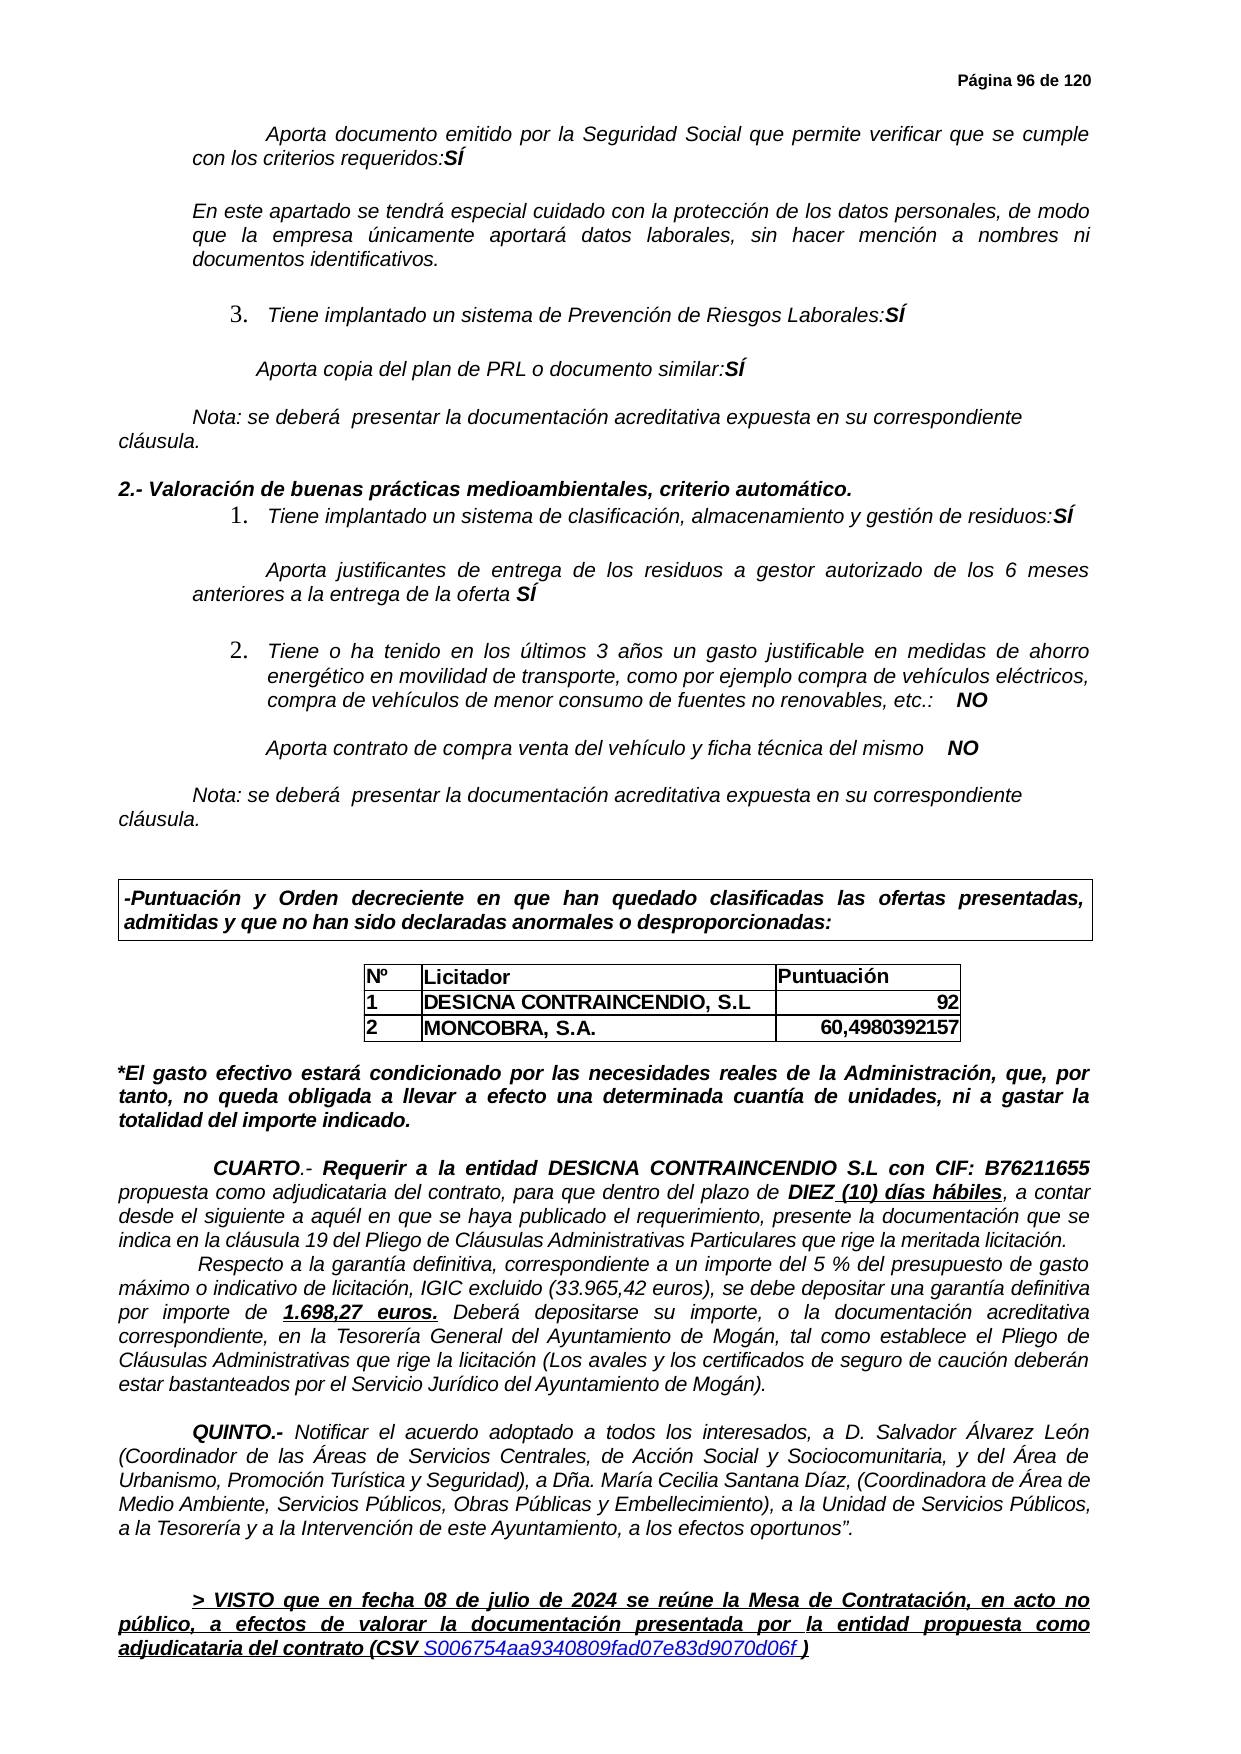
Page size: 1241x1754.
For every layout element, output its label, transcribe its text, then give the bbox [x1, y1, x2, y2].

text Nota: se deberá presentar la documentación acreditativa expuesta en su correspondiente cláusula. [118, 783, 1092, 831]
text Aporta contrato de compra venta del vehículo y ficha técnica del mismo NO [192, 735, 1092, 759]
text Aporta justificantes de entrega de los residuos a gestor autorizado de los 6 meses anteriores a la entrega de la oferta SÍ [192, 558, 1092, 606]
text En este apartado se tendrá especial cuidado con la protección de los datos personales, de modo que la empresa únicamente aportará datos laborales, sin hacer mención a nombres ni documentos identificativos. [192, 199, 1092, 271]
text Aporta copia del plan de PRL o documento similar:SÍ [192, 357, 1089, 381]
text 2.- Valoración de buenas prácticas medioambientales, criterio automático. [118, 477, 1092, 501]
list Tiene o ha tenido en los últimos 3 años un gasto justificable en medidas de ahorro energético en movilidad de transporte, como por ejemplo compra de vehículos eléctricos, compra de vehículos de menor consumo de fuentes no renovables, etc.: NO [229, 635, 1092, 711]
list Tiene implantado un sistema de Prevención de Riesgos Laborales:SÍ [229, 299, 1092, 328]
text *El gasto efectivo estará condicionado por las necesidades reales de la Administración, que, por tanto, no queda obligada a llevar a efecto una determinada cuantía de unidades, ni a gastar la totalidad del importe indicado. [117, 1060, 1092, 1132]
text Respecto a la garantía definitiva, correspondiente a un importe del 5 % del presupuesto de gasto máximo o indicativo de licitación, IGIC excluido (33.965,42 euros), se debe depositar una garantía definitiva por importe de 1.698,27 euros. Deberá depositarse su importe, o la documentación acreditativa correspondiente, en la Tesorería General del Ayuntamiento de Mogán, tal como establece el Pliego de Cláusulas Administrativas que rige la licitación (Los avales y los certificados de seguro de caución deberán estar bastanteados por el Servicio Jurídico del Ayuntamiento de Mogán). [118, 1252, 1092, 1396]
text > VISTO que en fecha 08 de julio de 2024 se reúne la Mesa de Contratación, en acto no público, a efectos de valorar la documentación presentada por la entidad propuesta como adjudicataria del contrato (CSV S006754aa9340809fad07e83d9070d06f ) [118, 1587, 1092, 1659]
text Aporta documento emitido por la Seguridad Social que permite verificar que se cumple con los criterios requeridos:SÍ [192, 122, 1092, 170]
text QUINTO.- Notificar el acuerdo adoptado a todos los interesados, a D. Salvador Álvarez León (Coordinador de las Áreas de Servicios Centrales, de Acción Social y Sociocomunitaria, y del Área de Urbanismo, Promoción Turística y Seguridad), a Dña. María Cecilia Santana Díaz, (Coordinadora de Área de Medio Ambiente, Servicios Públicos, Obras Públicas y Embellecimiento), a la Unidad de Servicios Públicos, a la Tesorería y a la Intervención de este Ayuntamiento, a los efectos oportunos”. [118, 1420, 1092, 1539]
list Tiene implantado un sistema de clasificación, almacenamiento y gestión de residuos:SÍ [229, 501, 1092, 529]
text Nota: se deberá presentar la documentación acreditativa expuesta en su correspondiente cláusula. [118, 405, 1092, 453]
text CUARTO.- Requerir a la entidad DESICNA CONTRAINCENDIO S.L con CIF: B76211655 propuesta como adjudicataria del contrato, para que dentro del plazo de DIEZ (10) días hábiles, a contar desde el siguiente a aquél en que se haya publicado el requerimiento, presente la documentación que se indica en la cláusula 19 del Pliego de Cláusulas Administrativas Particulares que rige la meritada licitación. [118, 1156, 1092, 1252]
table_header -Puntuación y Orden decreciente en que han quedado clasificadas las ofertas presentadas, admitidas y que no han sido declaradas anormales o desproporcionadas: [119, 880, 1092, 939]
